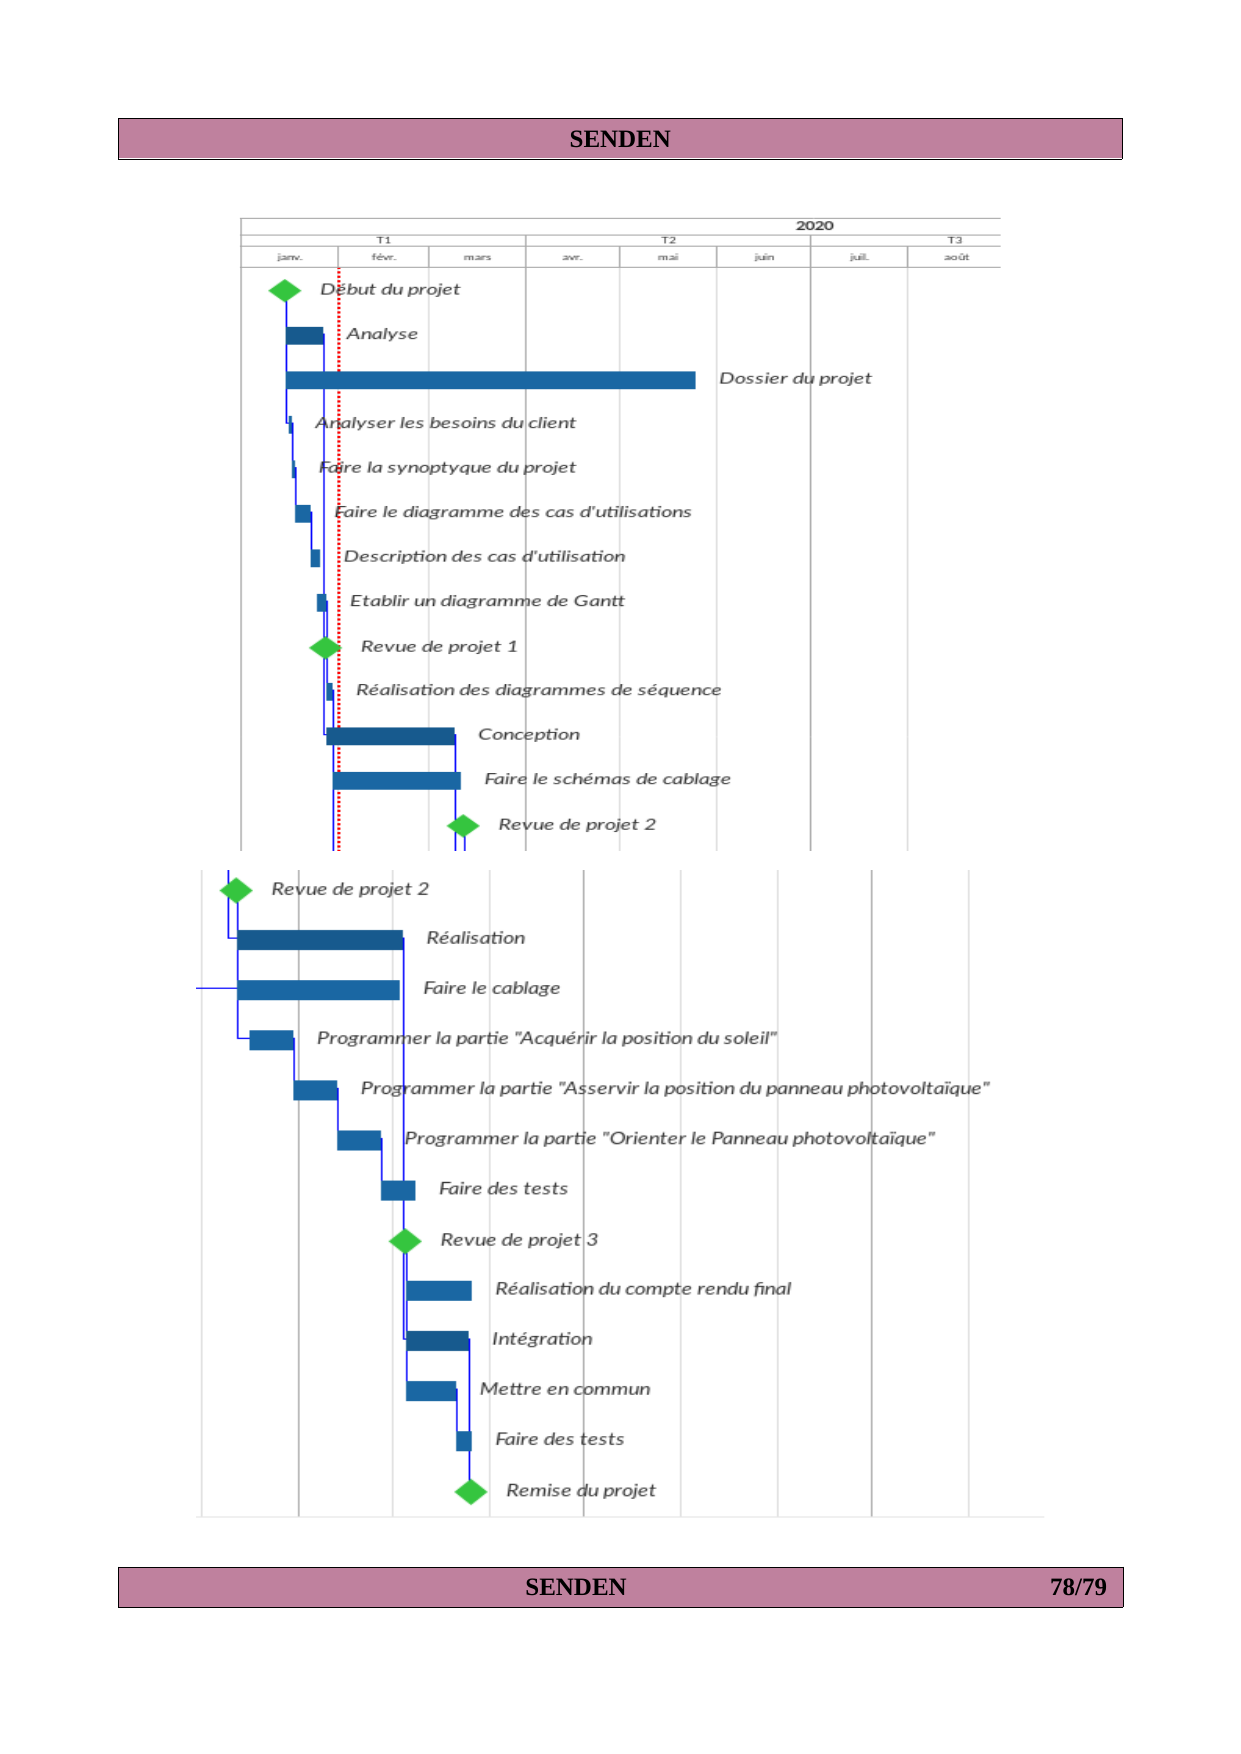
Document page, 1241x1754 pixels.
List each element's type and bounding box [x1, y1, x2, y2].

picture [196, 870, 1045, 1519]
picture [239, 209, 1001, 851]
